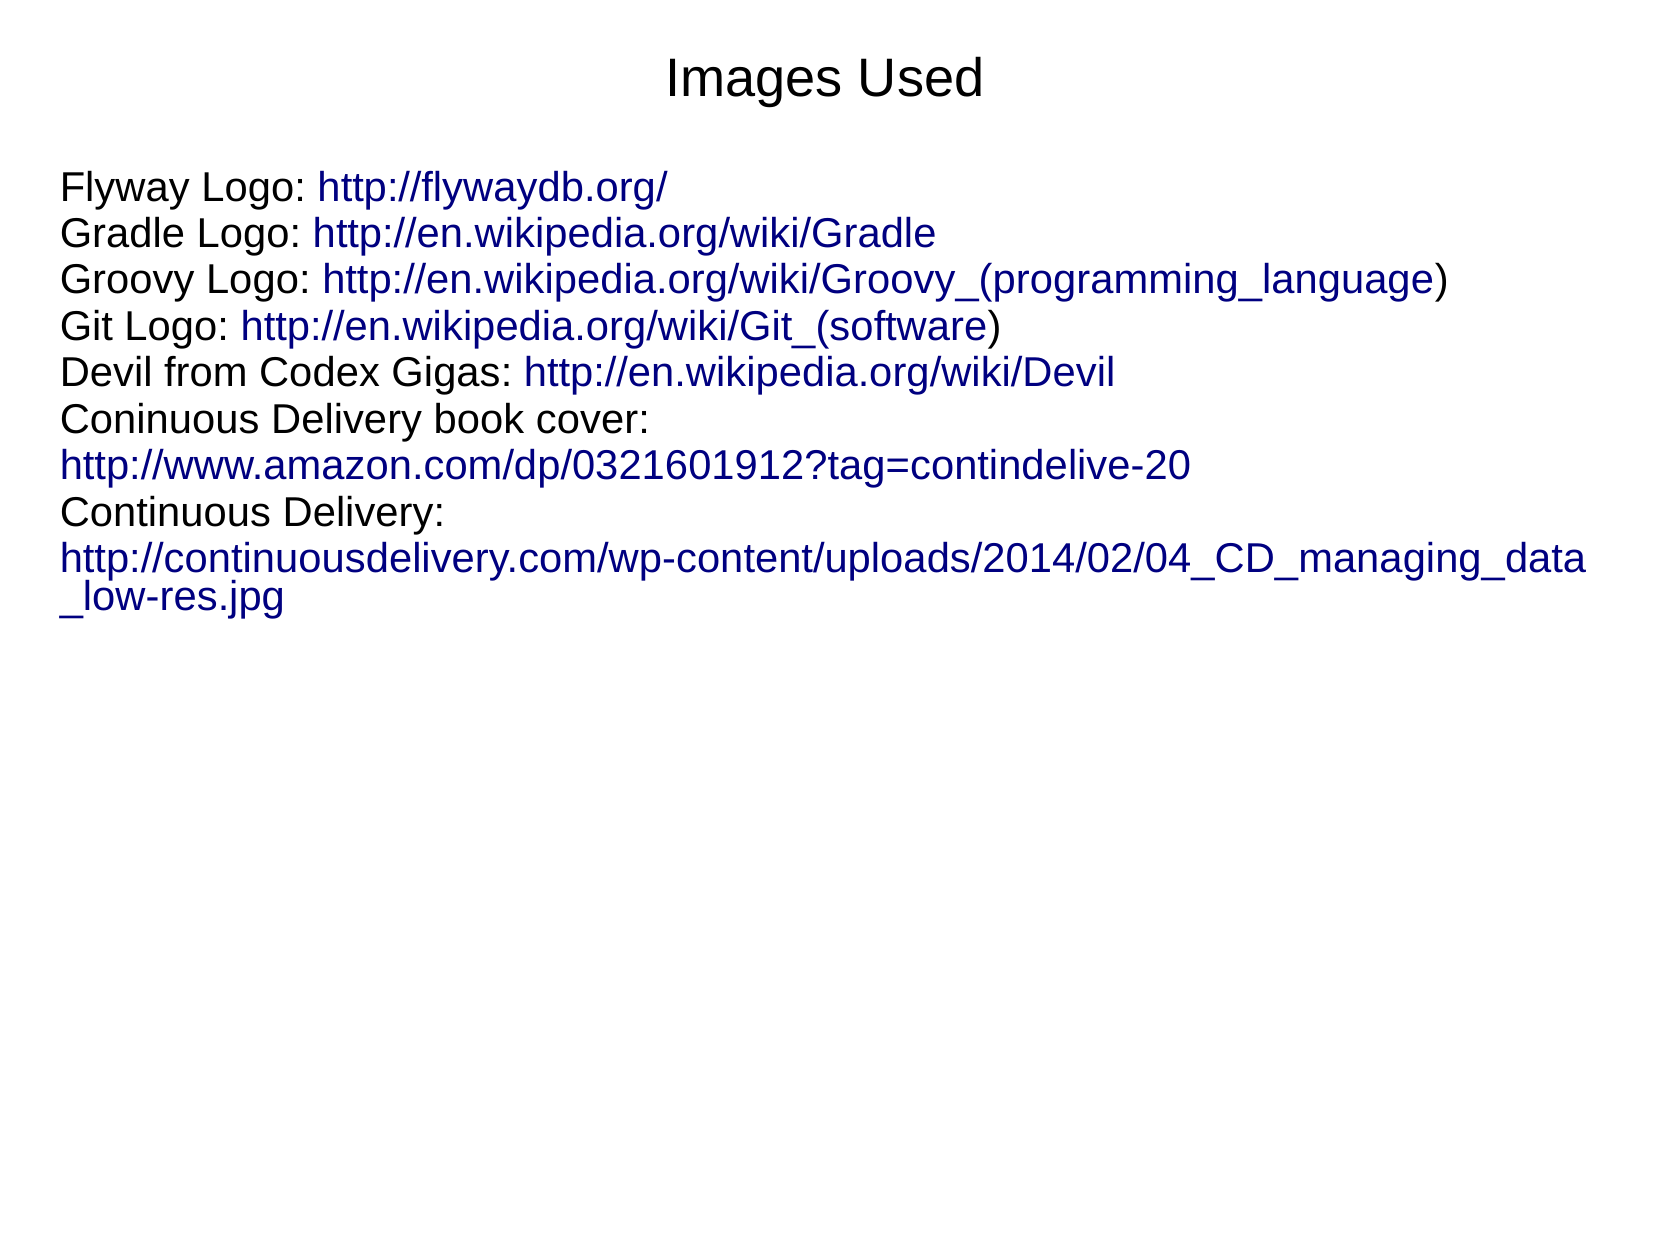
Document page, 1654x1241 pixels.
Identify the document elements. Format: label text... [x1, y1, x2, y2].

text_box Images Used Flyway Logo: http://flywaydb.org/ Gradle Logo: http://en.wikipedia.org/wiki/Gradle Groovy Logo: http://en.wikipedia.org/wiki/Groovy_(programming_language) Git Logo: http://en.wikipedia.org/wiki/Git_(software) Devil from Codex Gigas: http://en.wikipedia.org/wiki/Devil Coninuous Delivery book cover: http://www.amazon.com/dp/0321601912?tag=contindelive-20 Continuous Delivery: http://continuousdelivery.com/wp-content/uploads/2014/02/04_CD_managing_data_low-res.jpg [45, 39, 1606, 1090]
